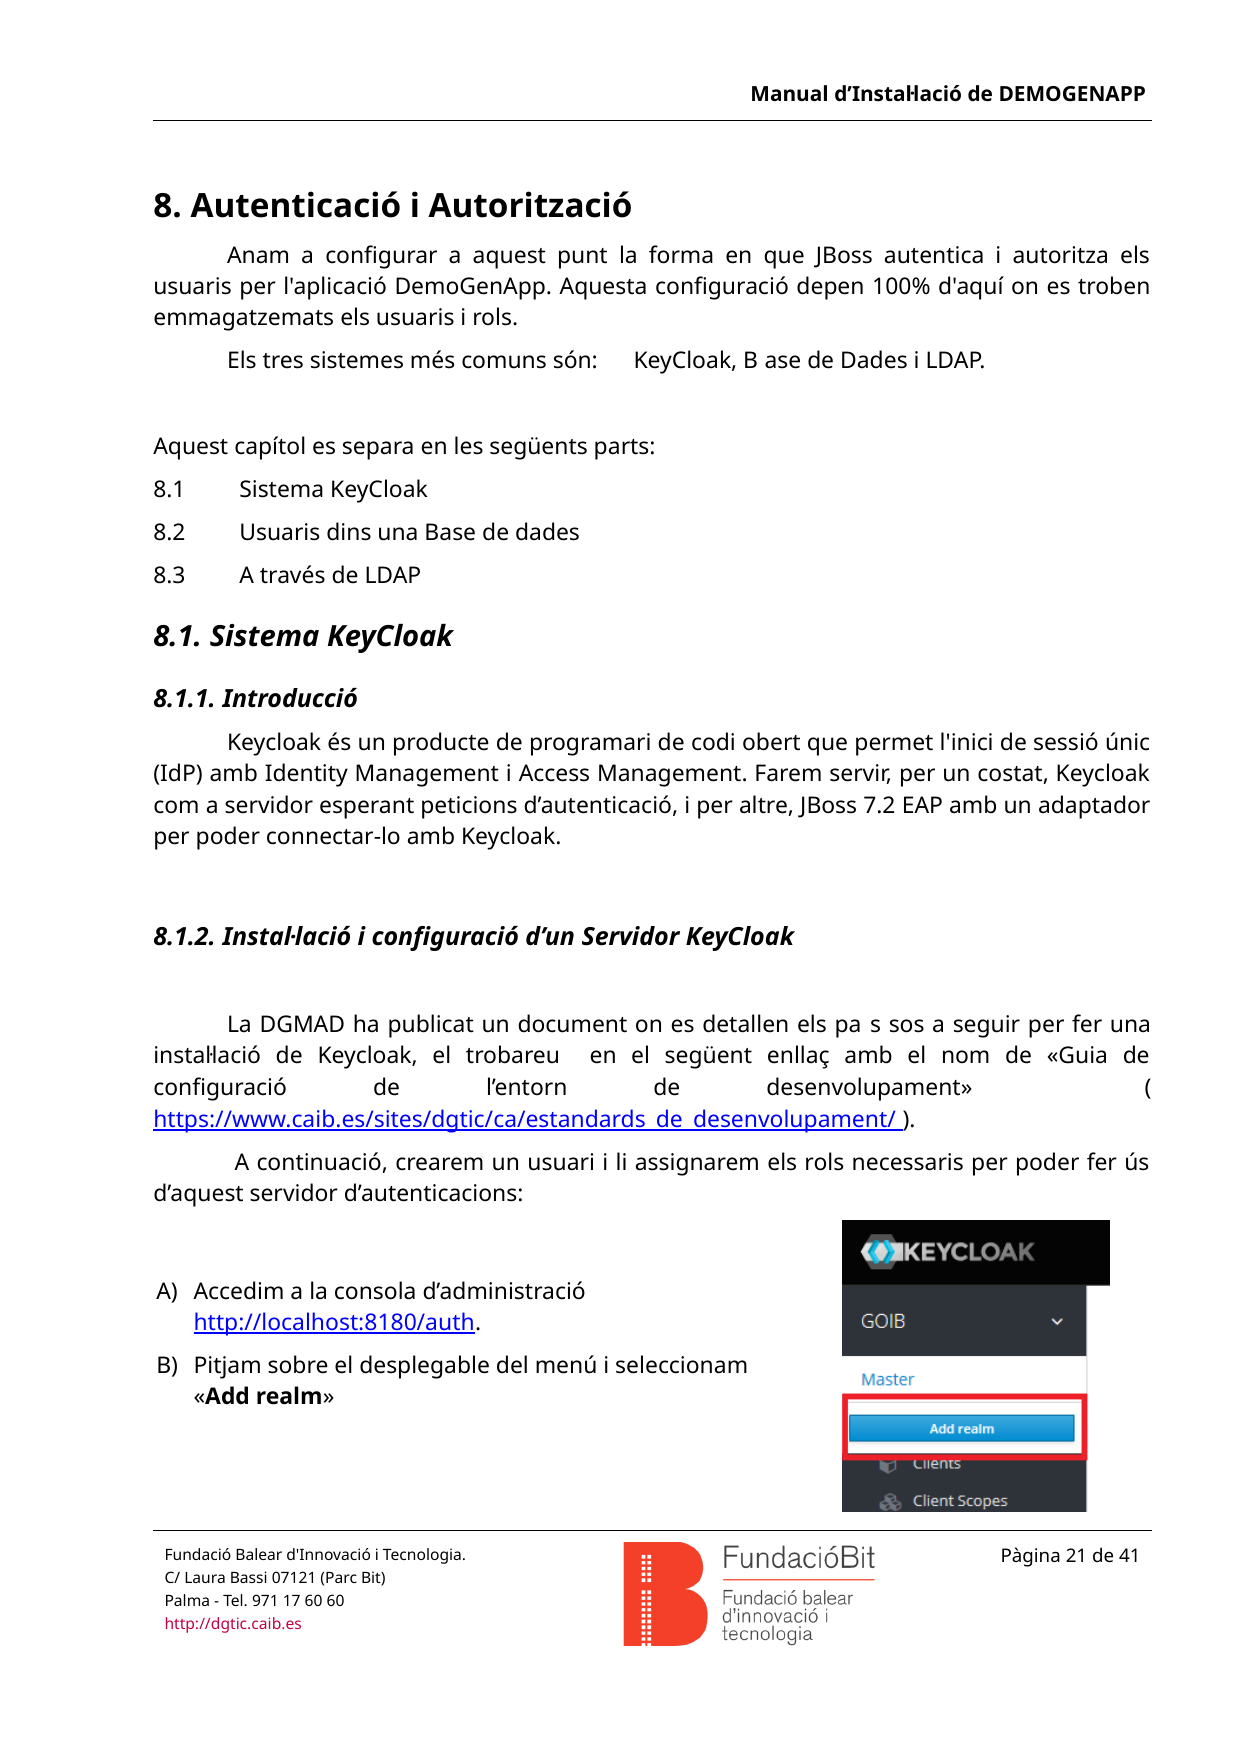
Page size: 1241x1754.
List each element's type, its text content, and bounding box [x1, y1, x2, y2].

text 8.2 Usuaris dins una Base de dades [153, 516, 1152, 547]
picture [842, 1220, 1110, 1512]
text Els tres sistemes més comuns són: KeyCloak, B ase de Dades i LDAP. [153, 344, 1152, 375]
subtitle Introducció [153, 680, 1152, 714]
text A continuació, crearem un usuari i li assignarem els rols necessaris per poder fer ús d’aquest servidor d’autenticacions: [153, 1146, 1152, 1208]
table_header Accedim a la consola d’administració http://localhost:8180/auth. Pitjam sobre el desplegable del menú i seleccionam «Add realm» [153, 1220, 766, 1523]
text Aquest capítol es separa en les següents parts: [153, 430, 1152, 461]
subtitle Instal·lació i configuració d’un Servidor KeyCloak [153, 919, 1152, 953]
picture [623, 1542, 875, 1646]
text La DGMAD ha publicat un document on es detallen els pa s sos a seguir per fer una instal·lació de Keycloak, el trobareu en el següent enllaç amb el nom de «Guia de configuració de l’entorn de desenvolupament» ( https://www.caib.es/sites/dgtic/ca/estandards_de_desenvolupament/ ). [153, 1008, 1152, 1134]
text Anam a configurar a aquest punt la forma en que JBoss autentica i autoritza els usuaris per l'aplicació DemoGenApp. Aquesta configuració depen 100% d'aquí on es troben emmagatzemats els usuaris i rols. [153, 239, 1152, 332]
subtitle Autenticació i Autorització [153, 181, 1152, 227]
text Keycloak és un producte de programari de codi obert que permet l'inici de sessió únic (IdP) amb Identity Management i Access Management. Farem servir, per un costat, Keycloak com a servidor esperant peticions d’autenticació, i per altre, JBoss 7.2 EAP amb un adaptador per poder connectar-lo amb Keycloak. [153, 726, 1152, 851]
text 8.3 A través de LDAP [153, 559, 1152, 591]
text 8.1 Sistema KeyCloak [153, 473, 1152, 504]
subtitle Sistema KeyCloak [153, 616, 1152, 655]
table_header [766, 1220, 1152, 1523]
